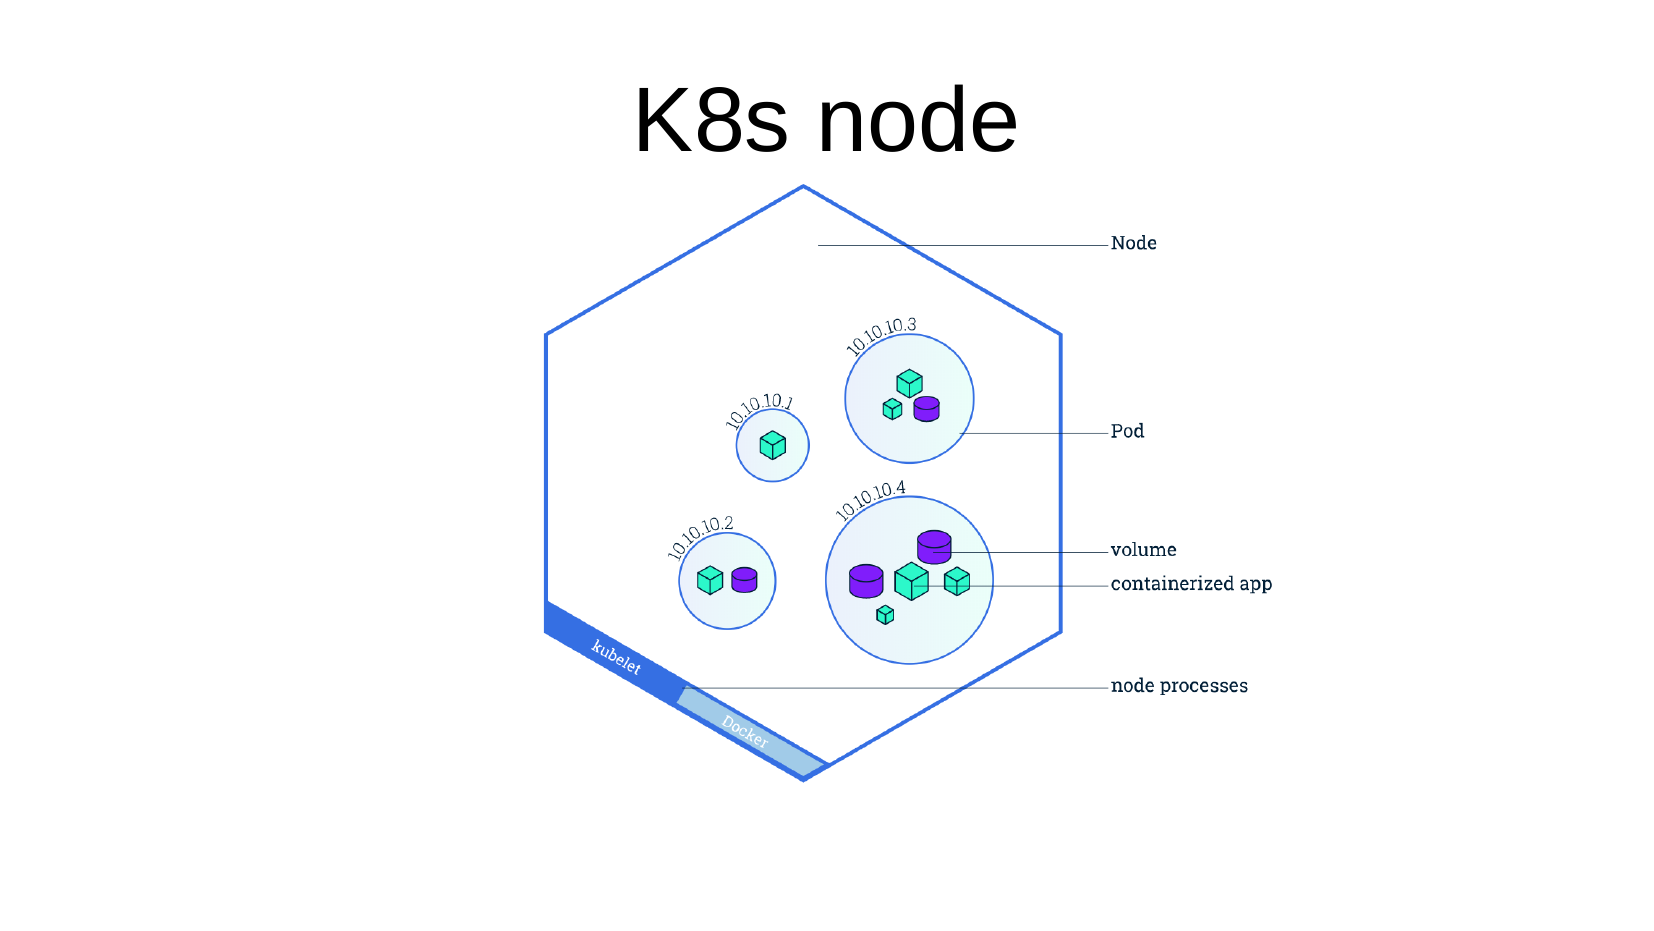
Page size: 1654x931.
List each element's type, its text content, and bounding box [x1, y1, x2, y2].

picture [465, 171, 1281, 811]
title K8s node [82, 37, 1571, 193]
